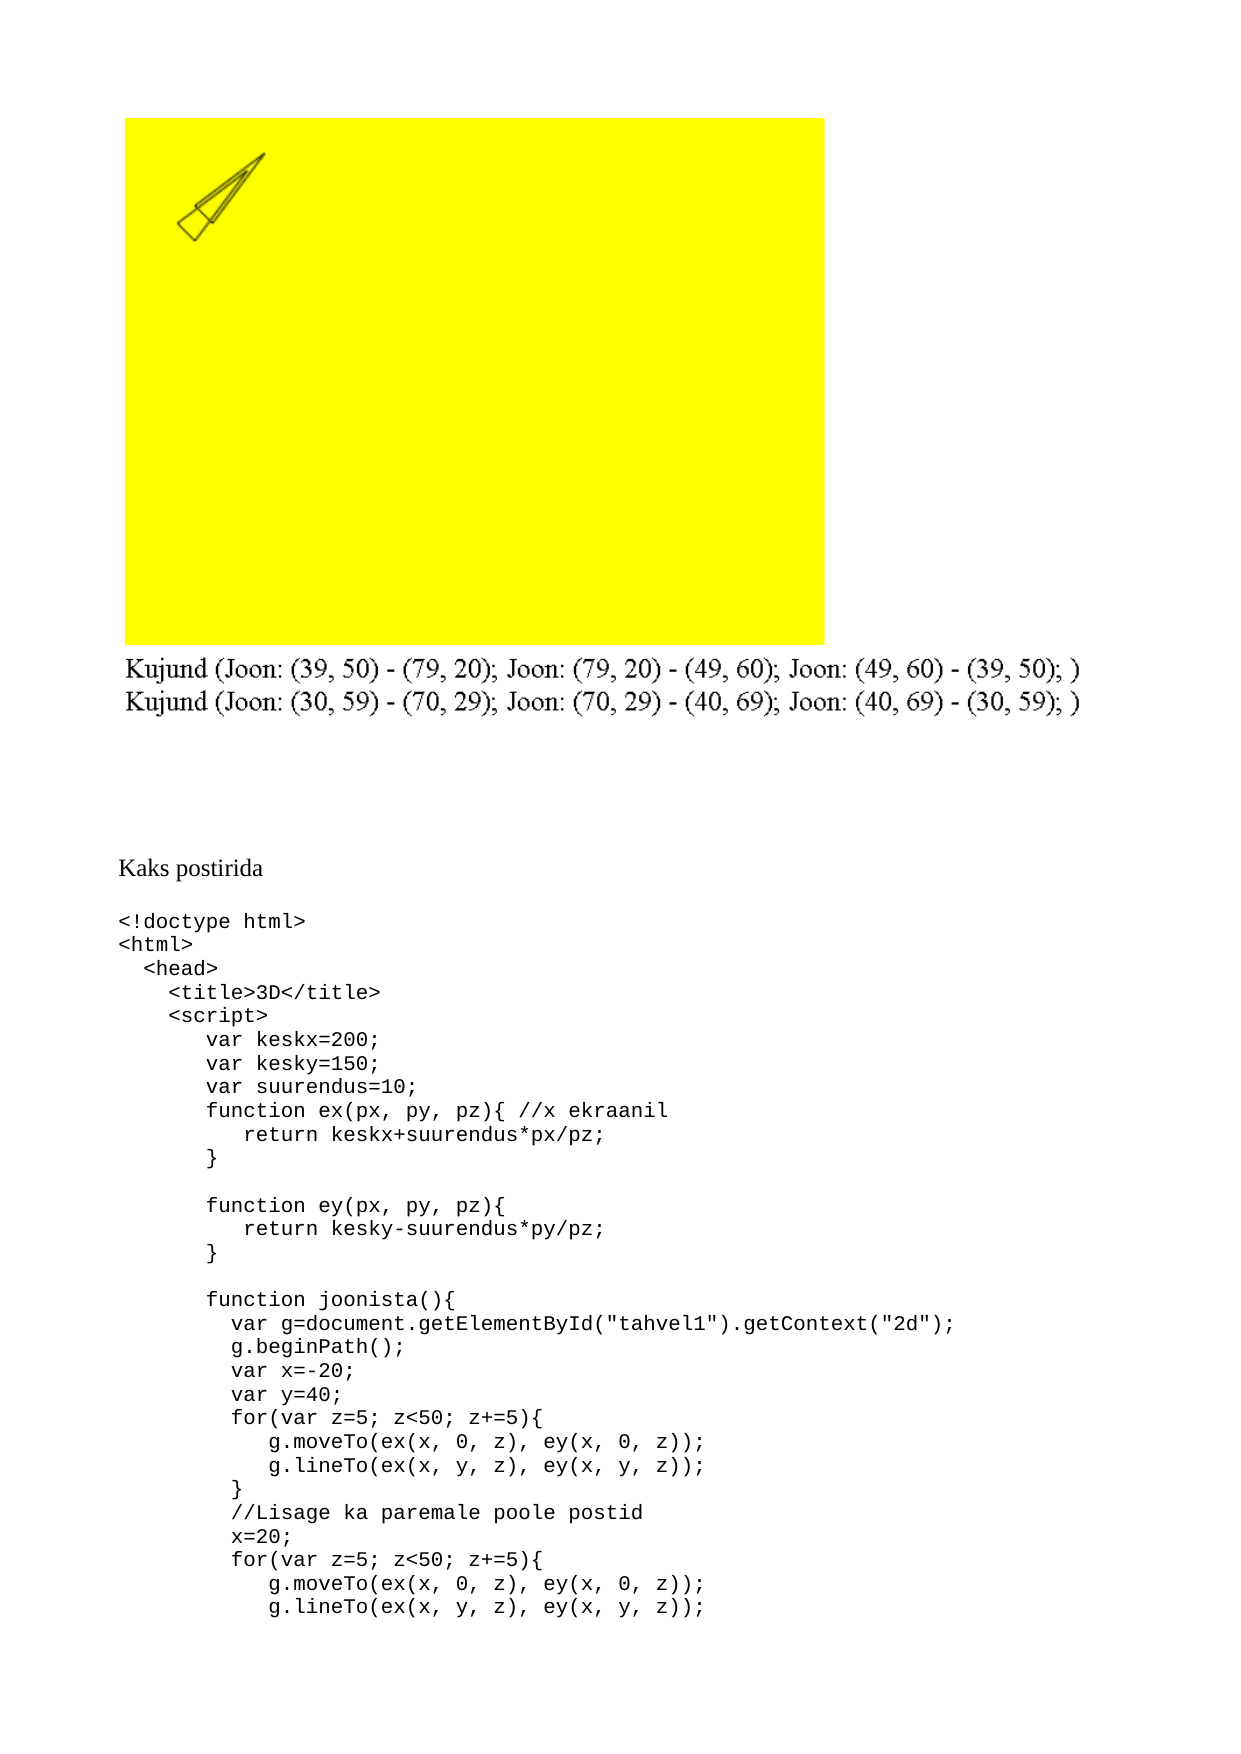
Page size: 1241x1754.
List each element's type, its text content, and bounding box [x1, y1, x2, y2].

text return keskx+suurendus*px/pz; [118, 1124, 1122, 1147]
text g.moveTo(ex(x, 0, z), ey(x, 0, z)); [118, 1573, 1122, 1597]
text x=20; [118, 1526, 1122, 1549]
text return kesky-suurendus*py/pz; [118, 1218, 1122, 1242]
text var keskx=200; [118, 1029, 1122, 1053]
text g.lineTo(ex(x, y, z), ey(x, y, z)); [118, 1455, 1122, 1478]
text <html> [118, 934, 1122, 958]
text var g=document.getElementById("tahvel1").getContext("2d"); [118, 1313, 1122, 1336]
text for(var z=5; z<50; z+=5){ [118, 1549, 1122, 1573]
text } [118, 1147, 1122, 1171]
text var suurendus=10; [118, 1076, 1122, 1100]
text } [118, 1242, 1122, 1266]
text function joonista(){ [118, 1289, 1122, 1313]
text //Lisage ka paremale poole postid [118, 1502, 1122, 1526]
text function ex(px, py, pz){ //x ekraanil [118, 1100, 1122, 1124]
text <script> [118, 1005, 1122, 1029]
text <!doctype html> [118, 911, 1122, 934]
text var kesky=150; [118, 1053, 1122, 1076]
text g.lineTo(ex(x, y, z), ey(x, y, z)); [118, 1597, 1122, 1620]
text g.moveTo(ex(x, 0, z), ey(x, 0, z)); [118, 1431, 1122, 1455]
text function ey(px, py, pz){ [118, 1194, 1122, 1218]
text for(var z=5; z<50; z+=5){ [118, 1407, 1122, 1431]
text } [118, 1478, 1122, 1502]
text <head> [118, 958, 1122, 982]
text var y=40; [118, 1384, 1122, 1407]
text Kaks postirida [118, 853, 1122, 882]
text <title>3D</title> [118, 982, 1122, 1005]
text g.beginPath(); [118, 1336, 1122, 1360]
text var x=-20; [118, 1360, 1122, 1384]
